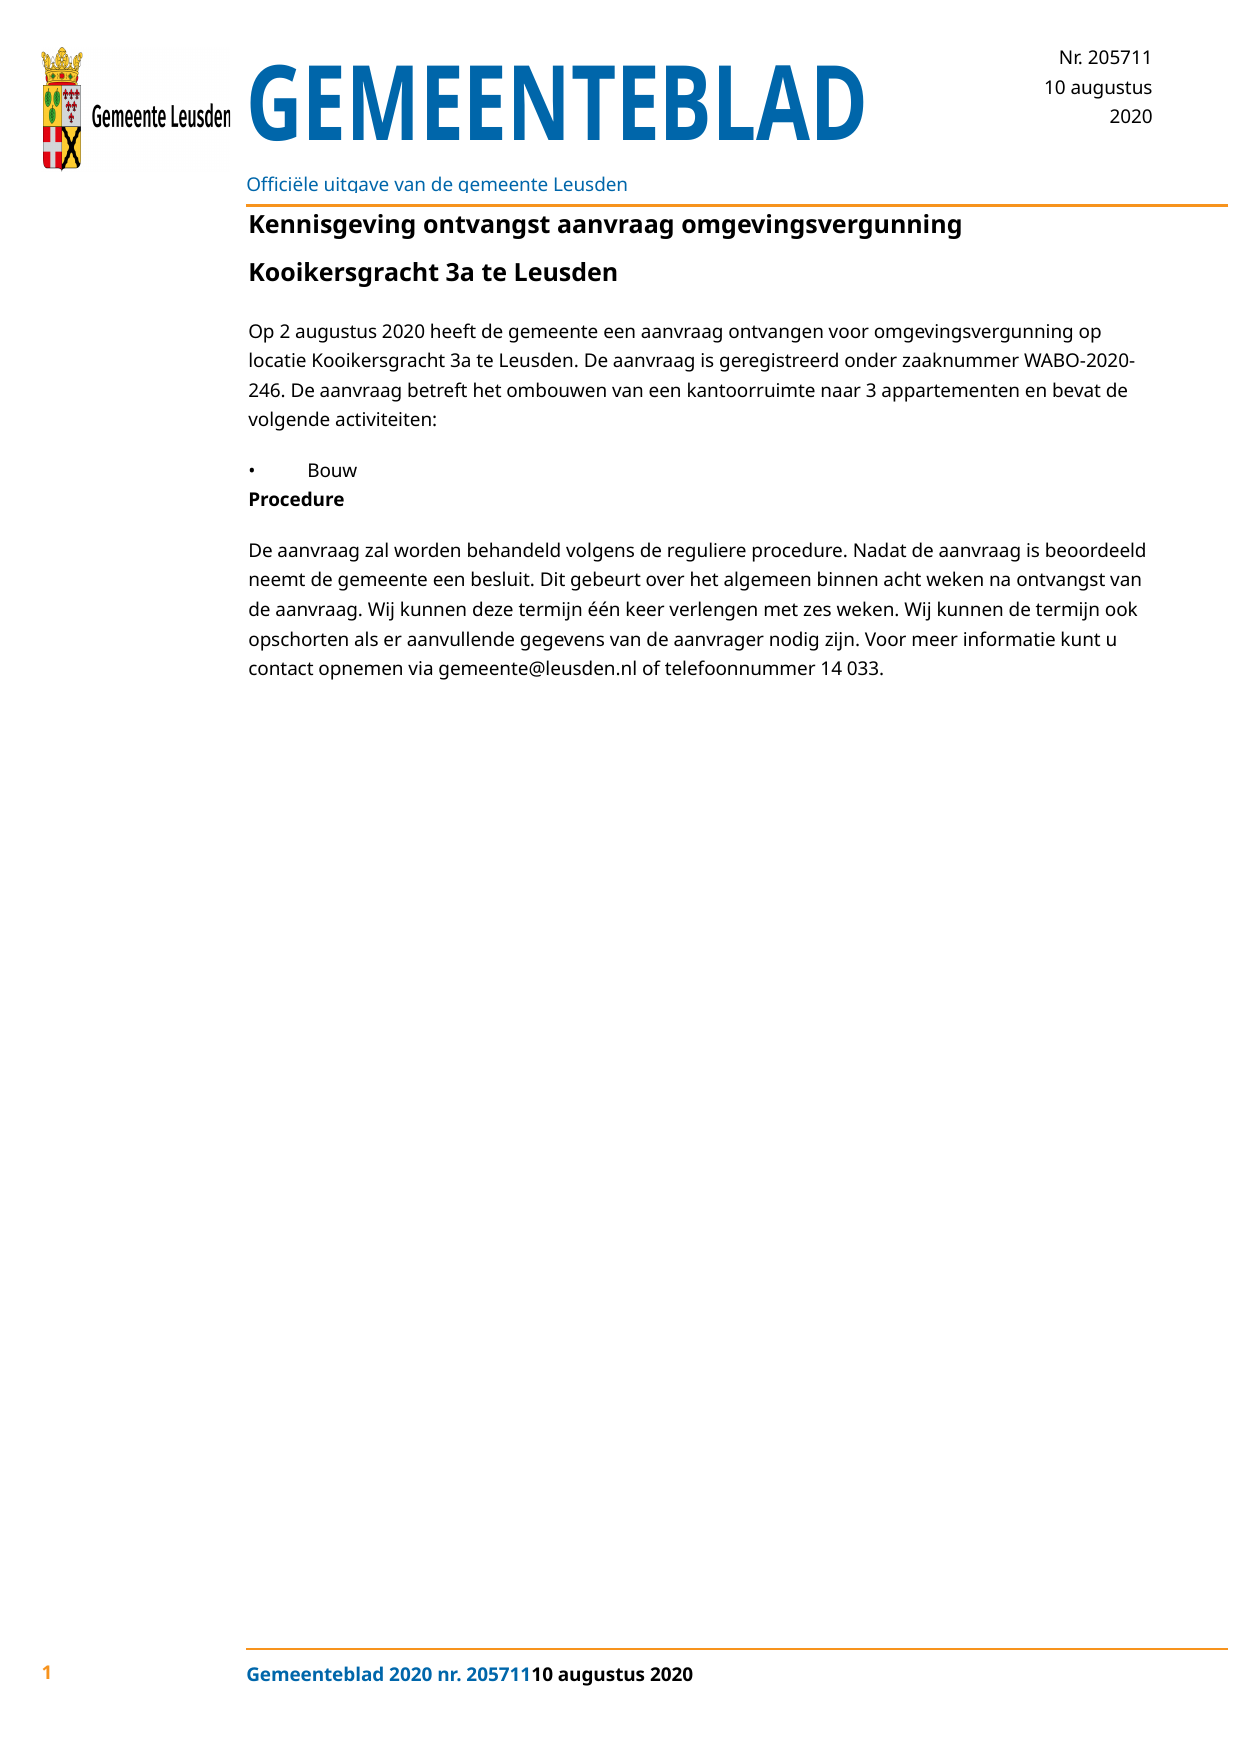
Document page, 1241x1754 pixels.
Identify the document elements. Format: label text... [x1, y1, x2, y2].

text De aanvraag zal worden behandeld volgens de reguliere procedure. Nadat de aanvraag is beoordeeld neemt de gemeente een besluit. Dit gebeurt over het algemeen binnen acht weken na ontvangst van de aanvraag. Wij kunnen deze termijn één keer verlengen met zes weken. Wij kunnen de termijn ook opschorten als er aanvullende gegevens van de aanvrager nodig zijn. Voor meer informatie kunt u contact opnemen via gemeente@leusden.nl of telefoonnummer 14 033. [248, 537, 1152, 681]
list Bouw [248, 457, 1152, 483]
text Op 2 augustus 2020 heeft de gemeente een aanvraag ontvangen voor omgevingsvergunning op locatie Kooikersgracht 3a te Leusden. De aanvraag is geregistreerd onder zaaknummer WABO-2020-246. De aanvraag betreft het ombouwen van een kantoorruimte naar 3 appartementen en bevat de volgende activiteiten: [248, 318, 1152, 432]
text Procedure [248, 487, 1152, 512]
text Kennisgeving ontvangst aanvraag omgevingsvergunning Kooikersgracht 3a te Leusden [248, 207, 1152, 288]
picture [41, 47, 231, 172]
